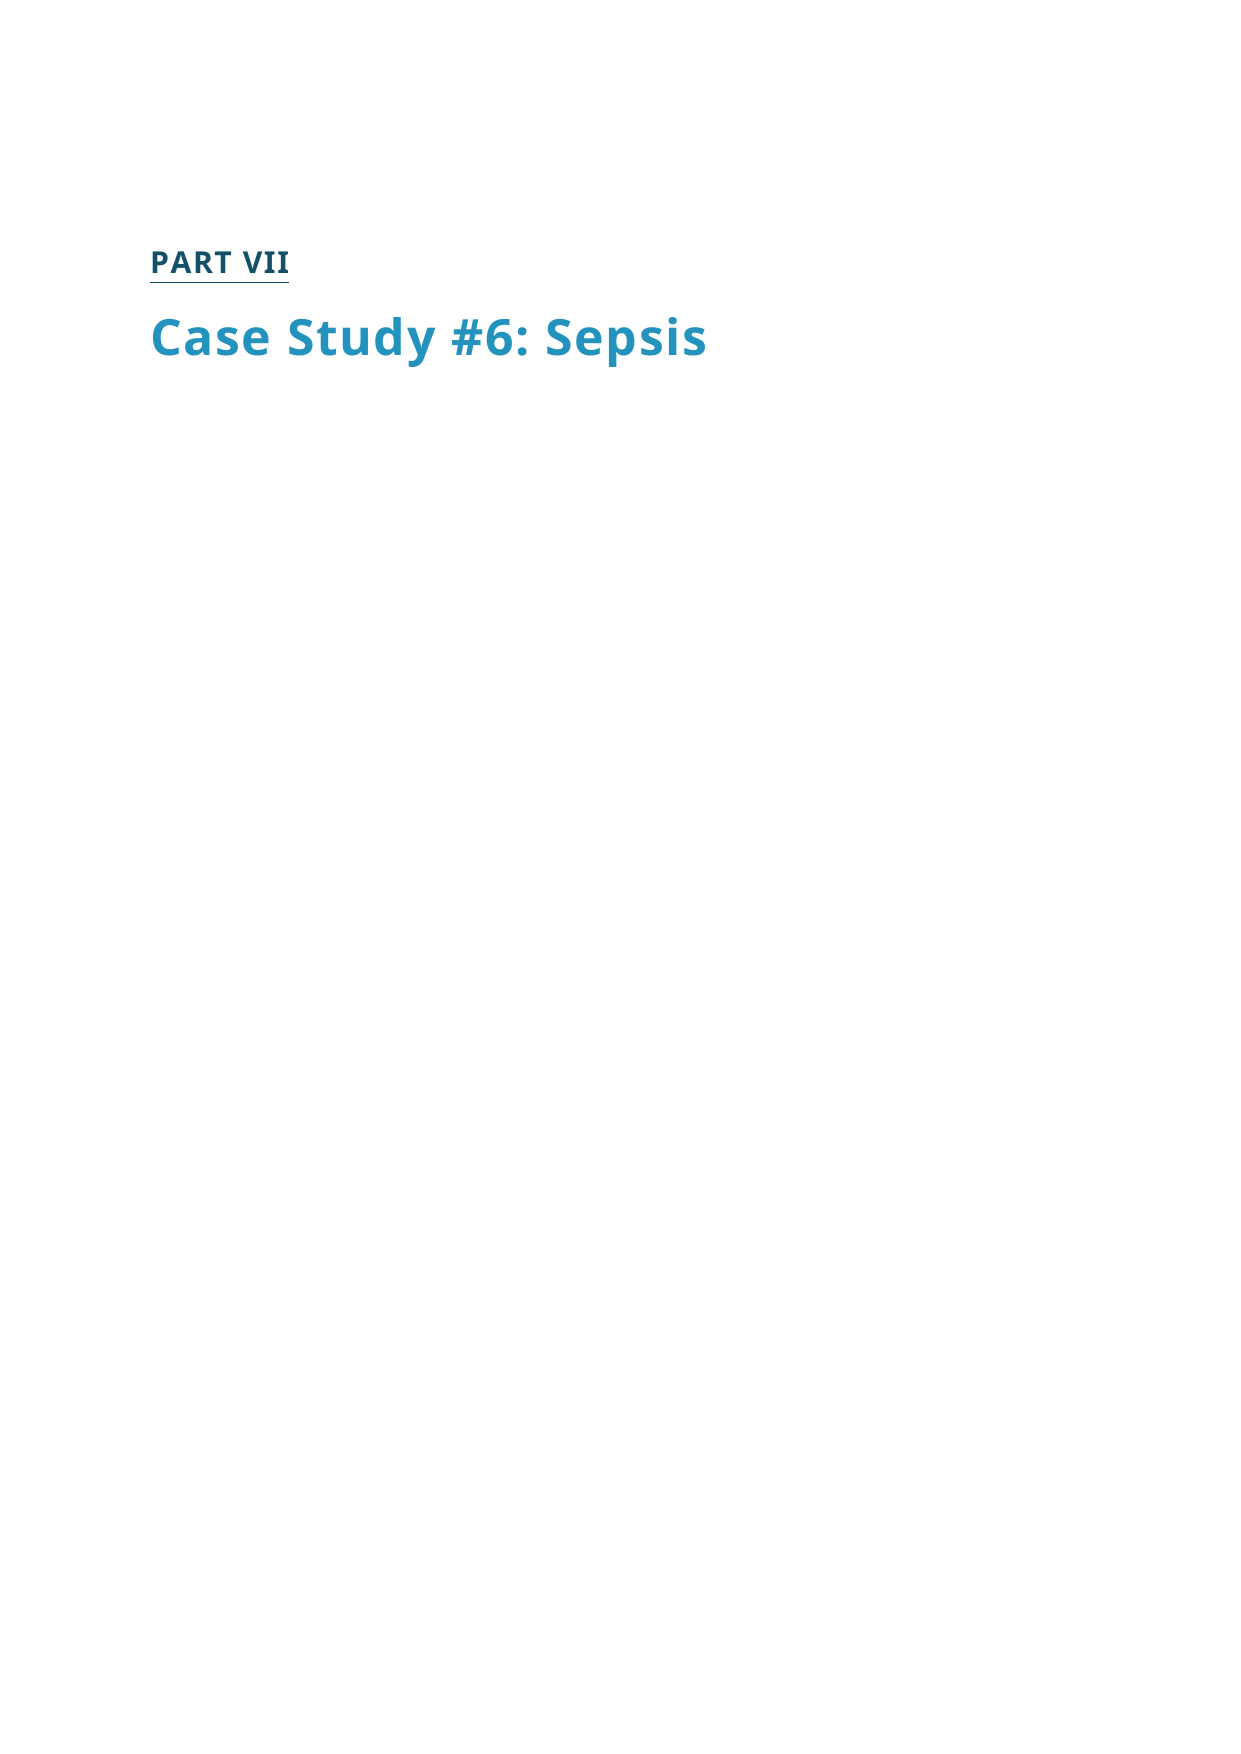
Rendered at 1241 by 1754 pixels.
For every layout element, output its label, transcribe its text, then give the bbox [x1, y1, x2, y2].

subtitle Case Study #6: Sepsis [150, 302, 1090, 370]
subtitle PART VII [150, 241, 1090, 283]
